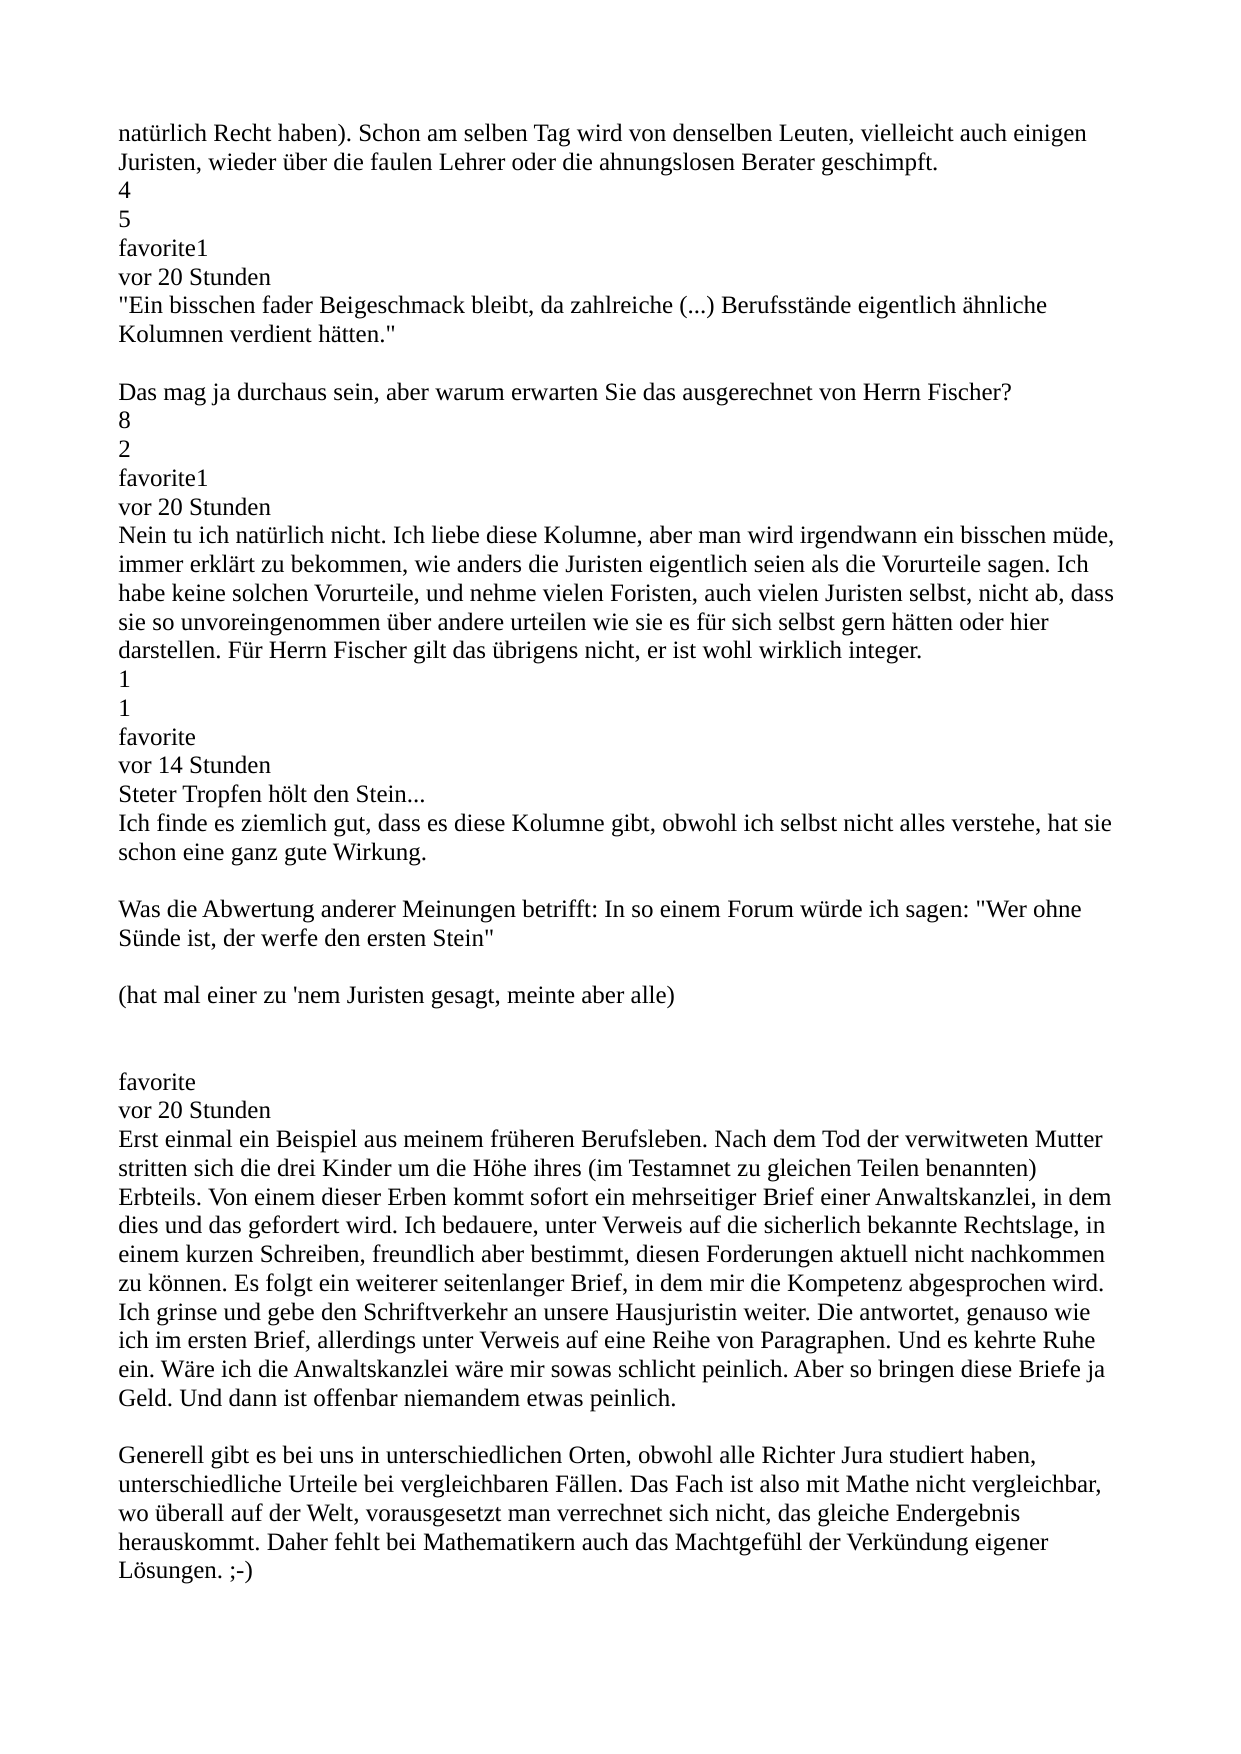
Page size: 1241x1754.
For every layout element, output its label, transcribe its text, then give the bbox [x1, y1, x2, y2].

text Erst einmal ein Beispiel aus meinem früheren Berufsleben. Nach dem Tod der verwitweten Mutter stritten sich die drei Kinder um die Höhe ihres (im Testamnet zu gleichen Teilen benannten) Erbteils. Von einem dieser Erben kommt sofort ein mehrseitiger Brief einer Anwaltskanzlei, in dem dies und das gefordert wird. Ich bedauere, unter Verweis auf die sicherlich bekannte Rechtslage, in einem kurzen Schreiben, freundlich aber bestimmt, diesen Forderungen aktuell nicht nachkommen zu können. Es folgt ein weiterer seitenlanger Brief, in dem mir die Kompetenz abgesprochen wird. Ich grinse und gebe den Schriftverkehr an unsere Hausjuristin weiter. Die antwortet, genauso wie ich im ersten Brief, allerdings unter Verweis auf eine Reihe von Paragraphen. Und es kehrte Ruhe ein. Wäre ich die Anwaltskanzlei wäre mir sowas schlicht peinlich. Aber so bringen diese Briefe ja Geld. Und dann ist offenbar niemandem etwas peinlich. [118, 1124, 1122, 1412]
text Nein tu ich natürlich nicht. Ich liebe diese Kolumne, aber man wird irgendwann ein bisschen müde, immer erklärt zu bekommen, wie anders die Juristen eigentlich seien als die Vorurteile sagen. Ich habe keine solchen Vorurteile, und nehme vielen Foristen, auch vielen Juristen selbst, nicht ab, dass sie so unvoreingenommen über andere urteilen wie sie es für sich selbst gern hätten oder hier darstellen. Für Herrn Fischer gilt das übrigens nicht, er ist wohl wirklich integer. [118, 521, 1122, 664]
text favorite [118, 722, 1122, 751]
text Ich finde es ziemlich gut, dass es diese Kolumne gibt, obwohl ich selbst nicht alles verstehe, hat sie schon eine ganz gute Wirkung. [118, 808, 1122, 866]
text 1 [118, 664, 1122, 693]
text Generell gibt es bei uns in unterschiedlichen Orten, obwohl alle Richter Jura studiert haben, unterschiedliche Urteile bei vergleichbaren Fällen. Das Fach ist also mit Mathe nicht vergleichbar, wo überall auf der Welt, vorausgesetzt man verrechnet sich nicht, das gleiche Endergebnis herauskommt. Daher fehlt bei Mathematikern auch das Machtgefühl der Verkündung eigener Lösungen. ;-) [118, 1441, 1122, 1584]
text Das mag ja durchaus sein, aber warum erwarten Sie das ausgerechnet von Herrn Fischer? [118, 377, 1122, 406]
text 1 [118, 693, 1122, 722]
text (hat mal einer zu 'nem Juristen gesagt, meinte aber alle) [118, 981, 1122, 1009]
text Steter Tropfen hölt den Stein... [118, 779, 1122, 808]
text "Ein bisschen fader Beigeschmack bleibt, da zahlreiche (...) Berufsstände eigentlich ähnliche Kolumnen verdient hätten." [118, 291, 1122, 348]
text 4 [118, 176, 1122, 204]
text favorite1 [118, 233, 1122, 262]
text vor 20 Stunden [118, 262, 1122, 291]
text 2 [118, 434, 1122, 463]
text vor 14 Stunden [118, 751, 1122, 779]
text favorite [118, 1067, 1122, 1096]
text favorite1 [118, 463, 1122, 492]
text vor 20 Stunden [118, 492, 1122, 521]
text vor 20 Stunden [118, 1096, 1122, 1124]
text 8 [118, 406, 1122, 434]
text 5 [118, 204, 1122, 233]
text Was die Abwertung anderer Meinungen betrifft: In so einem Forum würde ich sagen: "Wer ohne Sünde ist, der werfe den ersten Stein" [118, 894, 1122, 952]
text natürlich Recht haben). Schon am selben Tag wird von denselben Leuten, vielleicht auch einigen Juristen, wieder über die faulen Lehrer oder die ahnungslosen Berater geschimpft. [118, 118, 1122, 176]
